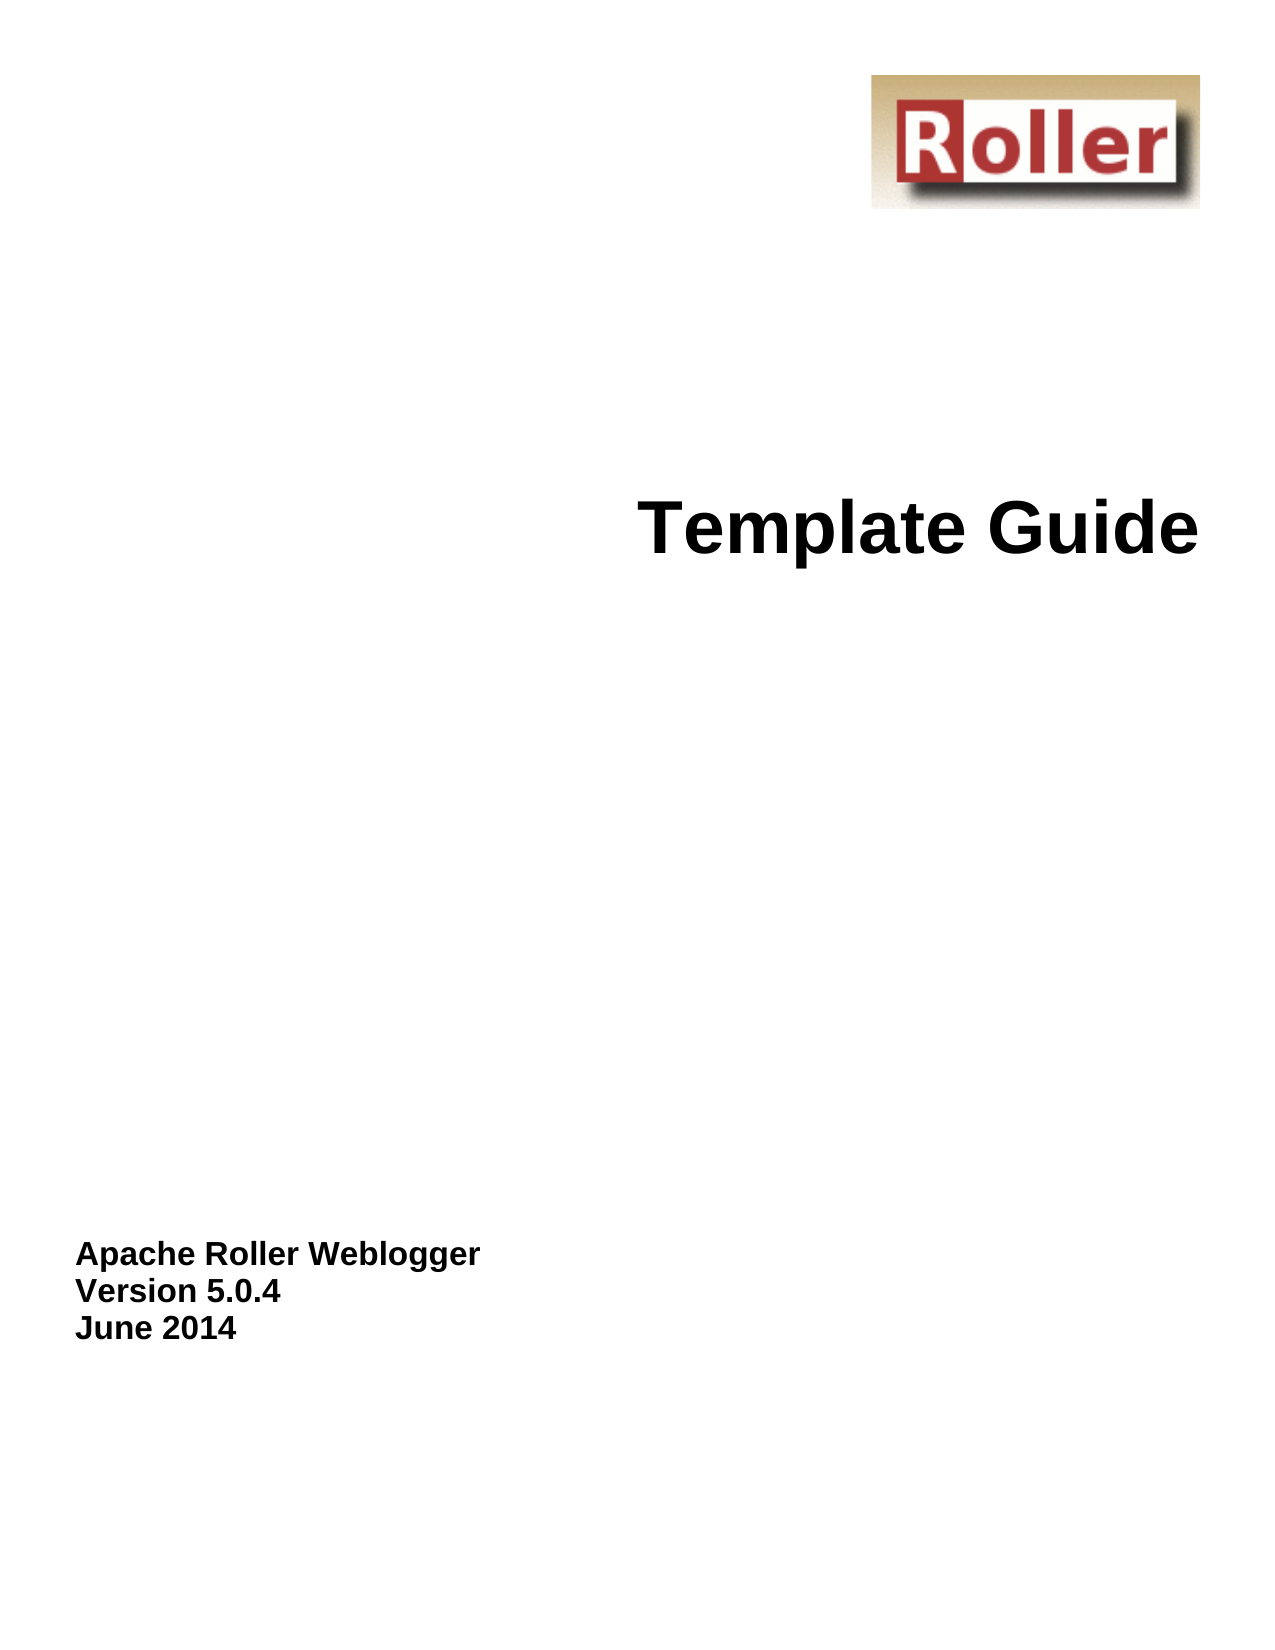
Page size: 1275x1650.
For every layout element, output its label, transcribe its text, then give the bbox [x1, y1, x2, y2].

text Template Guide [75, 485, 1200, 569]
text Apache Roller Weblogger [75, 1235, 1200, 1272]
picture [871, 75, 1200, 209]
text June 2014 [75, 1309, 1200, 1347]
text Version 5.0.4 [75, 1272, 1200, 1309]
